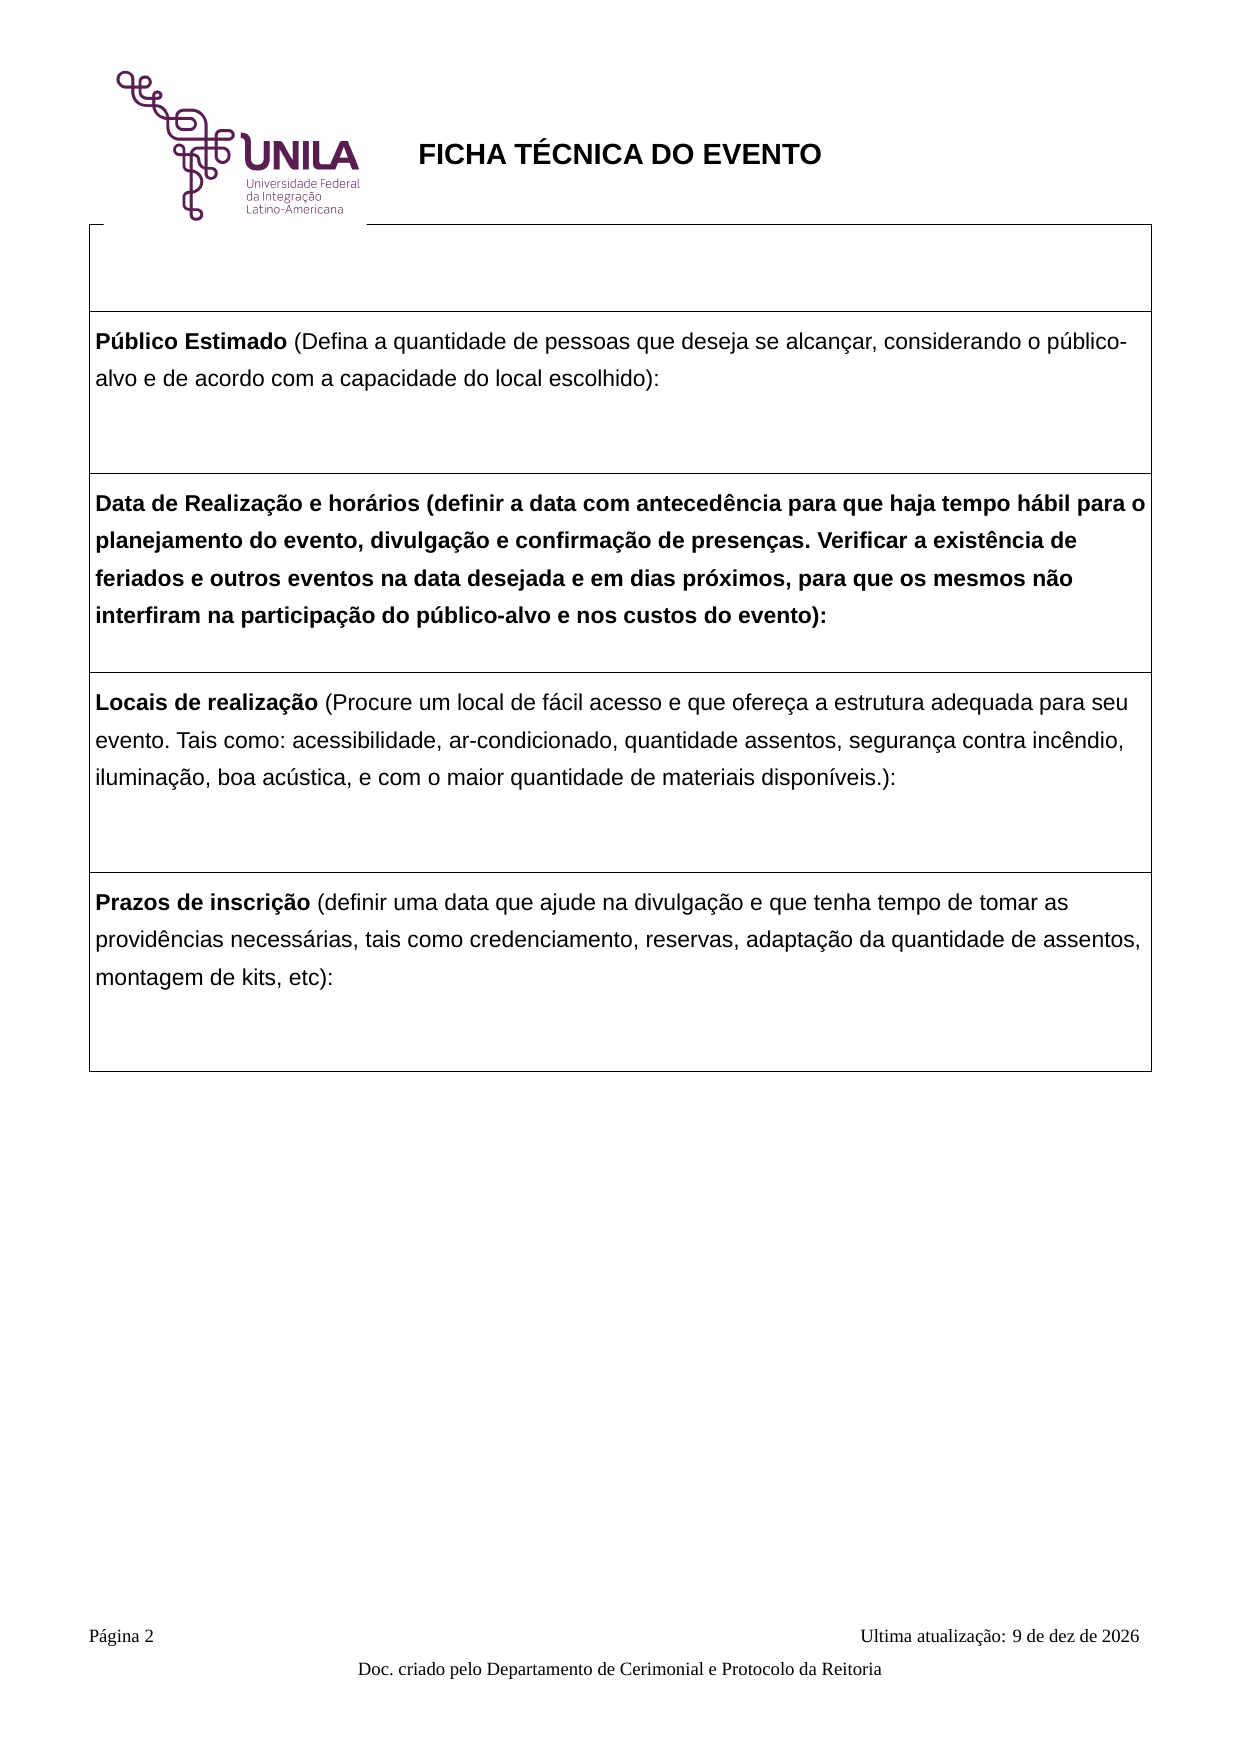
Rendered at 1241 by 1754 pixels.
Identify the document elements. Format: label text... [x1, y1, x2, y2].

table_cell Data de Realização e horários (definir a data com antecedência para que haja tempo hábil para o planejamento do evento, divulgação e confirmação de presenças. Verificar a existência de feriados e outros eventos na data desejada e em dias próximos, para que os mesmos não interfiram na participação do público-alvo e nos custos do evento): [90, 474, 1151, 672]
table_cell Prazos de inscrição (definir uma data que ajude na divulgação e que tenha tempo de tomar as providências necessárias, tais como credenciamento, reservas, adaptação da quantidade de assentos, montagem de kits, etc): [90, 873, 1151, 1071]
table_cell Locais de realização (Procure um local de fácil acesso e que ofereça a estrutura adequada para seu evento. Tais como: acessibilidade, ar-condicionado, quantidade assentos, segurança contra incêndio, iluminação, boa acústica, e com o maior quantidade de materiais disponíveis.): [90, 673, 1151, 871]
table_cell [90, 225, 1151, 311]
table_cell Público Estimado (Defina a quantidade de pessoas que deseja se alcançar, considerando o público-alvo e de acordo com a capacidade do local escolhido): [90, 312, 1151, 472]
